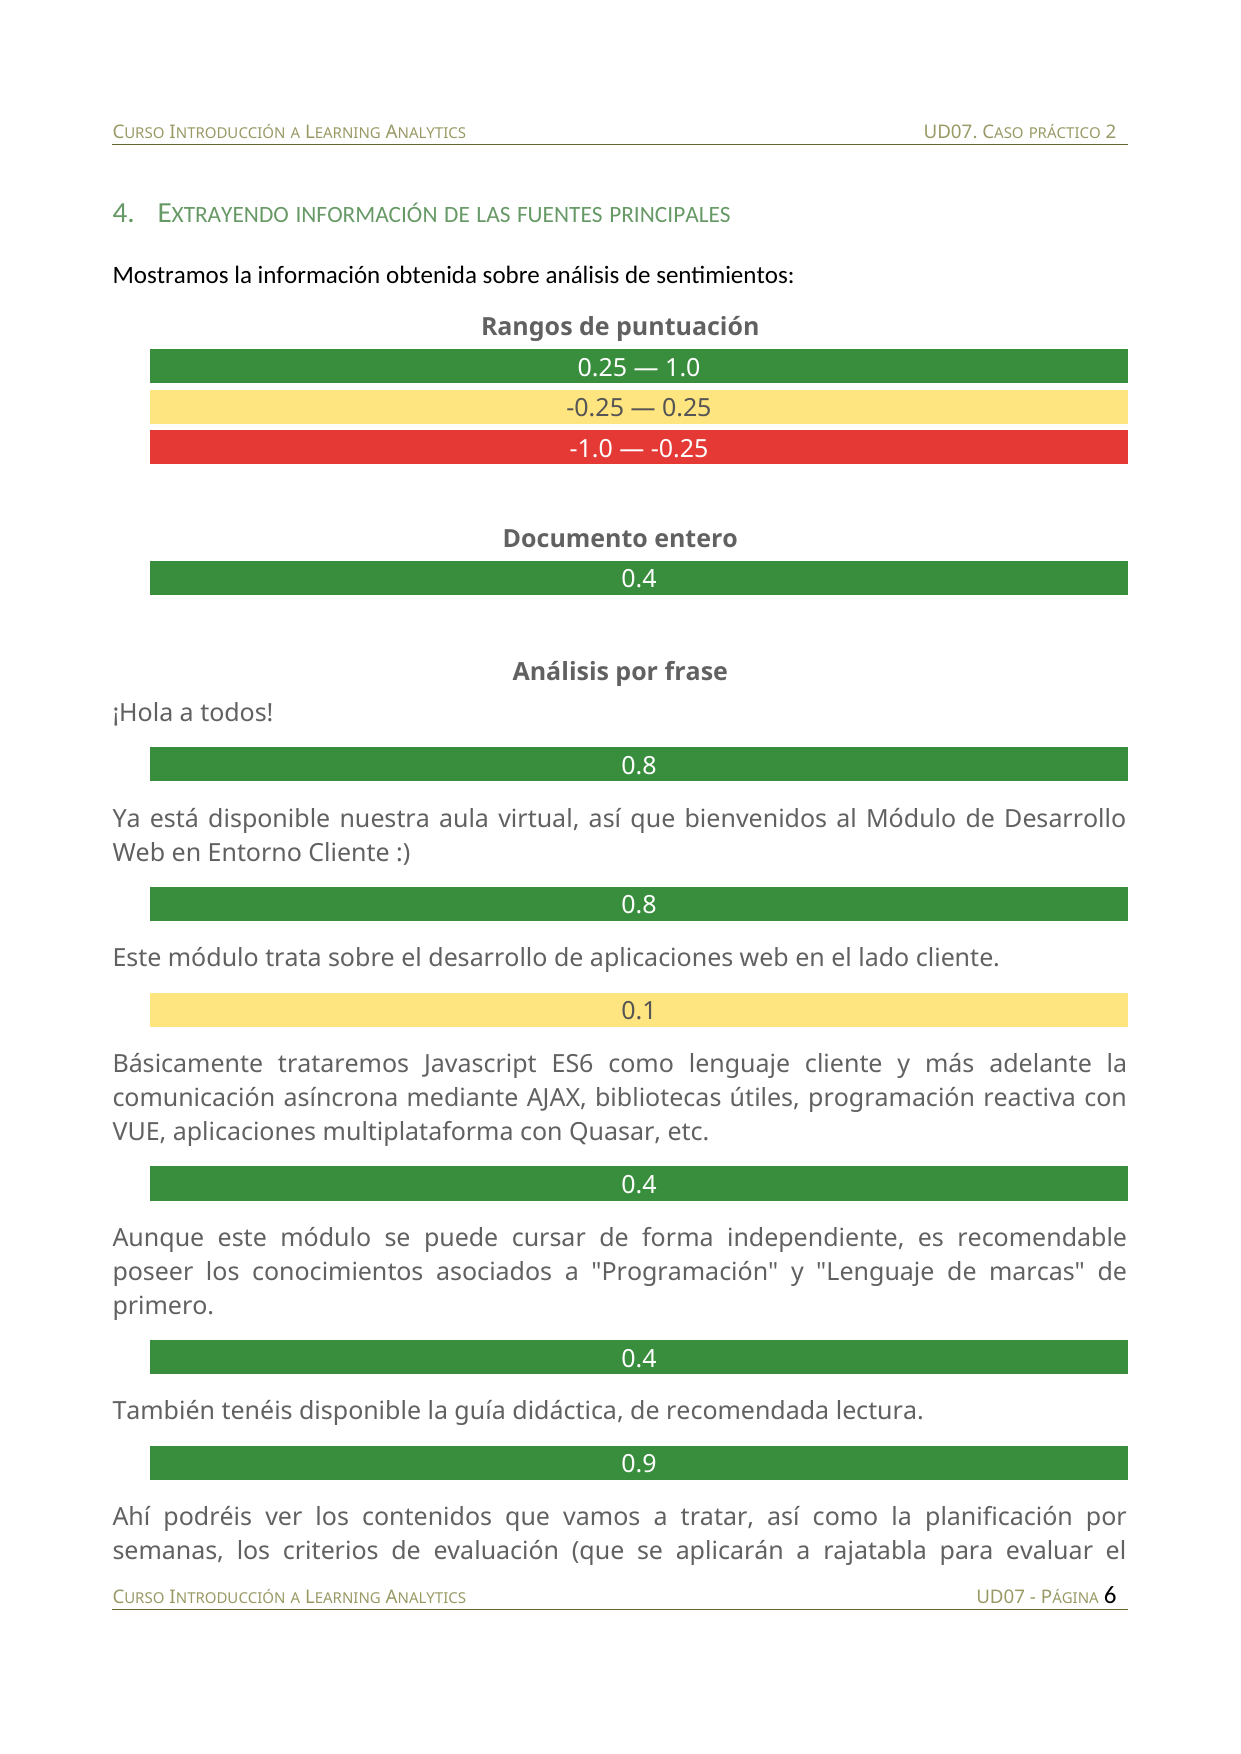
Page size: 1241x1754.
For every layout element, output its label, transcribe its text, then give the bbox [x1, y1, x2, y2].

text 0.4 [150, 561, 1128, 595]
text 0.8 [150, 747, 1128, 781]
text Básicamente trataremos Javascript ES6 como lenguaje cliente y más adelante la comunicación asíncrona mediante AJAX, bibliotecas útiles, programación reactiva con VUE, aplicaciones multiplataforma con Quasar, etc. [112, 1046, 1128, 1148]
text 0.9 [150, 1446, 1128, 1480]
text 0.4 [150, 1340, 1128, 1374]
text -1.0 — -0.25 [150, 430, 1128, 464]
text Ahí podréis ver los contenidos que vamos a tratar, así como la planificación por semanas, los criterios de evaluación (que se aplicarán a rajatabla para evaluar el [112, 1499, 1128, 1567]
text Ya está disponible nuestra aula virtual, así que bienvenidos al Módulo de Desarrollo Web en Entorno Cliente :) [112, 800, 1128, 868]
text 0.1 [150, 993, 1128, 1027]
text 0.8 [150, 887, 1128, 921]
text También tenéis disponible la guía didáctica, de recomendada lectura. [112, 1393, 1128, 1427]
text Documento entero [112, 520, 1128, 554]
text Análisis por frase [112, 654, 1128, 688]
text Este módulo trata sobre el desarrollo de aplicaciones web en el lado cliente. [112, 940, 1128, 974]
text Mostramos la información obtenida sobre análisis de sentimientos: [112, 259, 1128, 290]
text 0.4 [150, 1166, 1128, 1201]
text -0.25 — 0.25 [150, 390, 1128, 424]
text Rangos de puntuación [112, 309, 1128, 343]
text 0.25 — 1.0 [150, 349, 1128, 383]
subtitle Extrayendo información de las fuentes principales [112, 194, 1128, 229]
text ¡Hola a todos! [112, 694, 1128, 729]
text Aunque este módulo se puede cursar de forma independiente, es recomendable poseer los conocimientos asociados a "Programación" y "Lenguaje de marcas" de primero. [112, 1219, 1128, 1321]
